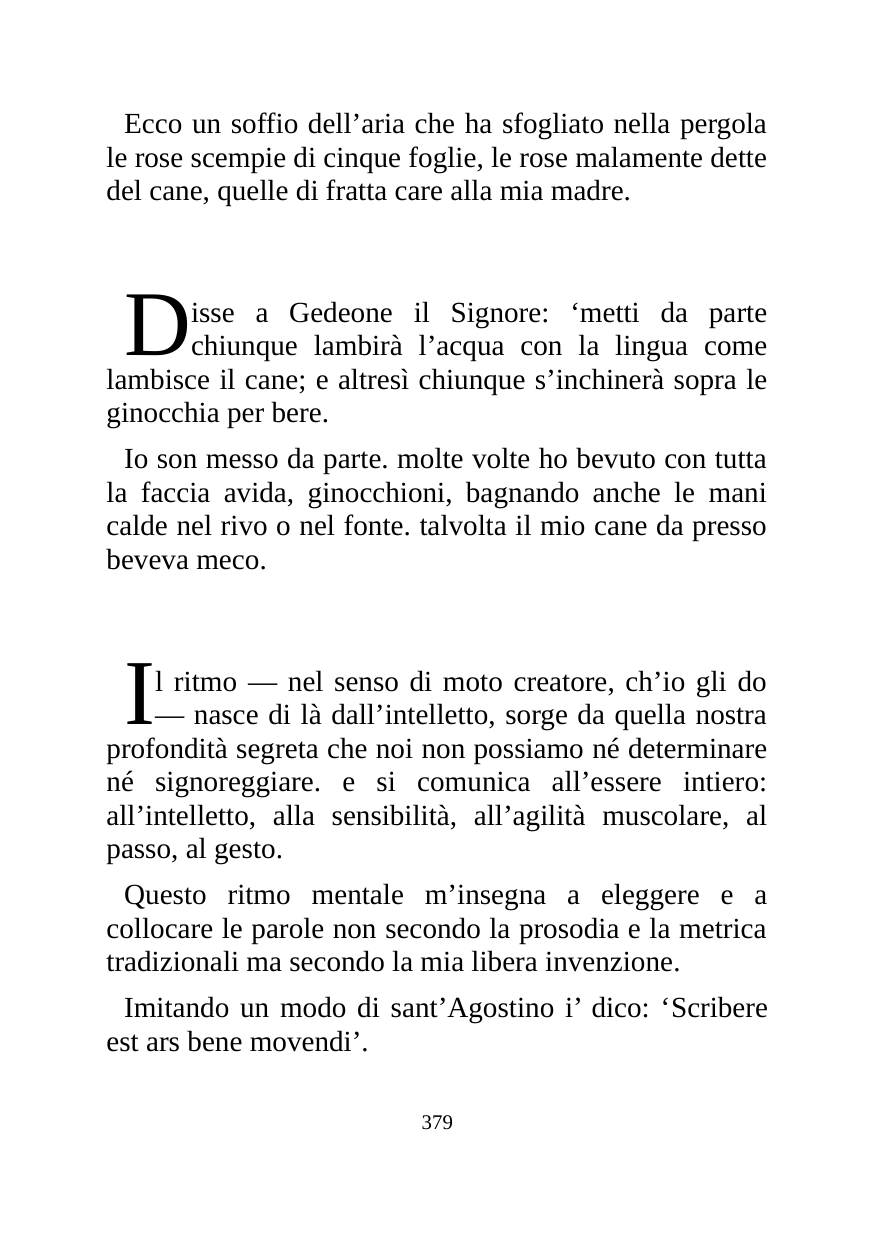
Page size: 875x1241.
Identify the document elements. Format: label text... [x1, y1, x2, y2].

text Il ritmo — nel senso di moto creatore, ch’io gli do — nasce di là dall’intelletto, sorge da quella nostra profondità segreta che noi non possiamo né determinare né signoreggiare. e si comunica all’essere intiero: all’intelletto, alla sensibilità, all’agilità muscolare, al passo, al gesto. [106, 664, 768, 865]
text Disse a Gedeone il Signore: ‘metti da parte chiunque lambirà l’acqua con la lingua come lambisce il cane; e altresì chiunque s’inchinerà sopra le ginocchia per bere. [106, 295, 768, 429]
text Imitando un modo di sant’Agostino i’ dico: ‘Scribere est ars bene movendi’. [106, 990, 768, 1057]
text Questo ritmo mentale m’insegna a eleggere e a collocare le parole non secondo la prosodia e la metrica tradizionali ma secondo la mia libera invenzione. [106, 877, 768, 978]
text Ecco un soffio dell’aria che ha sfogliato nella pergola le rose scempie di cinque foglie, le rose malamente dette del cane, quelle di fratta care alla mia madre. [106, 106, 768, 207]
text Io son messo da parte. molte volte ho bevuto con tutta la faccia avida, ginocchioni, bagnando anche le mani calde nel rivo o nel fonte. talvolta il mio cane da presso beveva meco. [106, 441, 768, 576]
